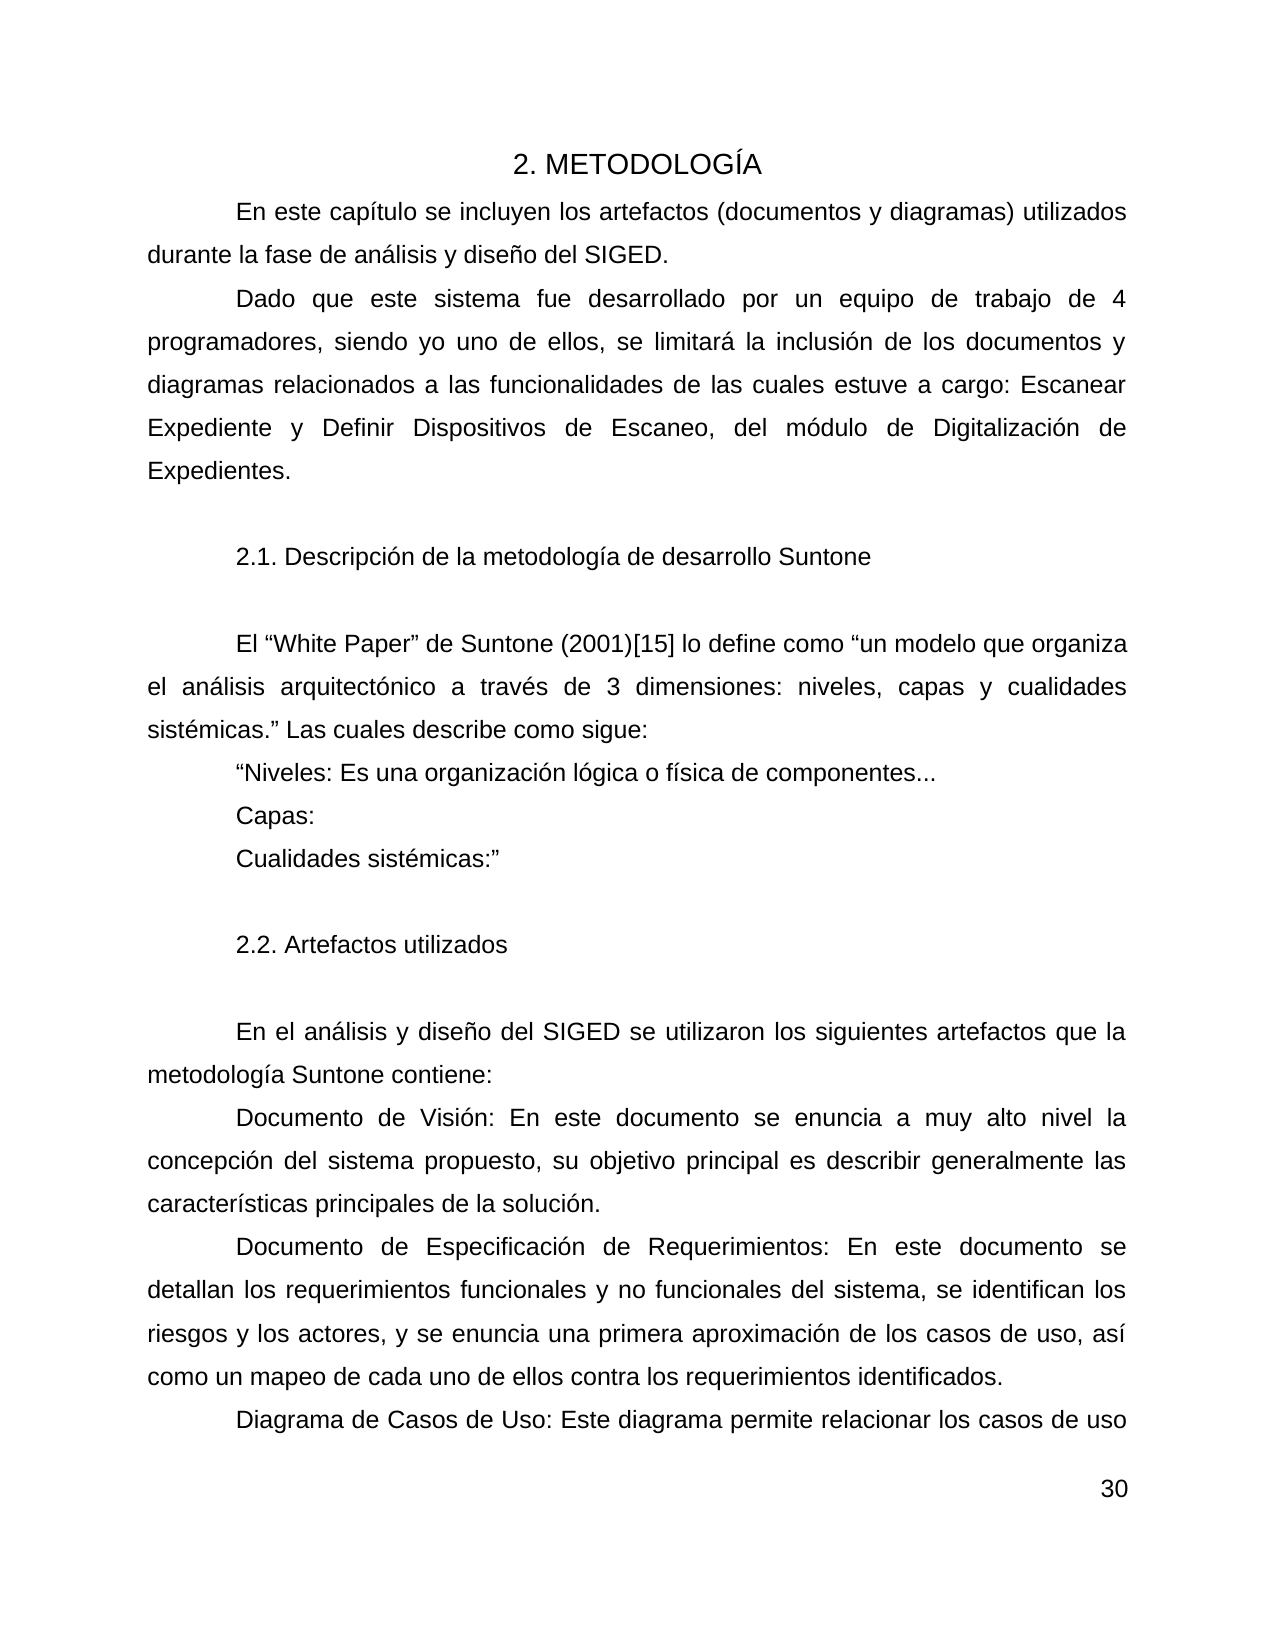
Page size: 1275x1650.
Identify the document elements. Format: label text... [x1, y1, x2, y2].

text Diagrama de Casos de Uso: Este diagrama permite relacionar los casos de uso [147, 1405, 1128, 1433]
text 2.1. Descripción de la metodología de desarrollo Suntone [147, 542, 1128, 571]
text Documento de Visión: En este documento se enuncia a muy alto nivel la concepción del sistema propuesto, su objetivo principal es describir generalmente las características principales de la solución. [147, 1103, 1128, 1218]
text 2.2. Artefactos utilizados [147, 930, 1128, 959]
text 2. METODOLOGÍA [147, 147, 1128, 181]
text Documento de Especificación de Requerimientos: En este documento se detallan los requerimientos funcionales y no funcionales del sistema, se identifican los riesgos y los actores, y se enuncia una primera aproximación de los casos de uso, así como un mapeo de cada uno de ellos contra los requerimientos identificados. [147, 1232, 1128, 1390]
text El “White Paper” de Suntone (2001)[15] lo define como “un modelo que organiza el análisis arquitectónico a través de 3 dimensiones: niveles, capas y cualidades sistémicas.” Las cuales describe como sigue: [147, 628, 1128, 743]
text Cualidades sistémicas:” [147, 844, 1128, 873]
text Dado que este sistema fue desarrollado por un equipo de trabajo de 4 programadores, siendo yo uno de ellos, se limitará la inclusión de los documentos y diagramas relacionados a las funcionalidades de las cuales estuve a cargo: Escanear Expediente y Definir Dispositivos de Escaneo, del módulo de Digitalización de Expedientes. [147, 283, 1128, 485]
text “Niveles: Es una organización lógica o física de componentes... [147, 758, 1128, 787]
text En el análisis y diseño del SIGED se utilizaron los siguientes artefactos que la metodología Suntone contiene: [147, 1017, 1128, 1088]
text Capas: [147, 801, 1128, 830]
text En este capítulo se incluyen los artefactos (documentos y diagramas) utilizados durante la fase de análisis y diseño del SIGED. [147, 197, 1128, 269]
